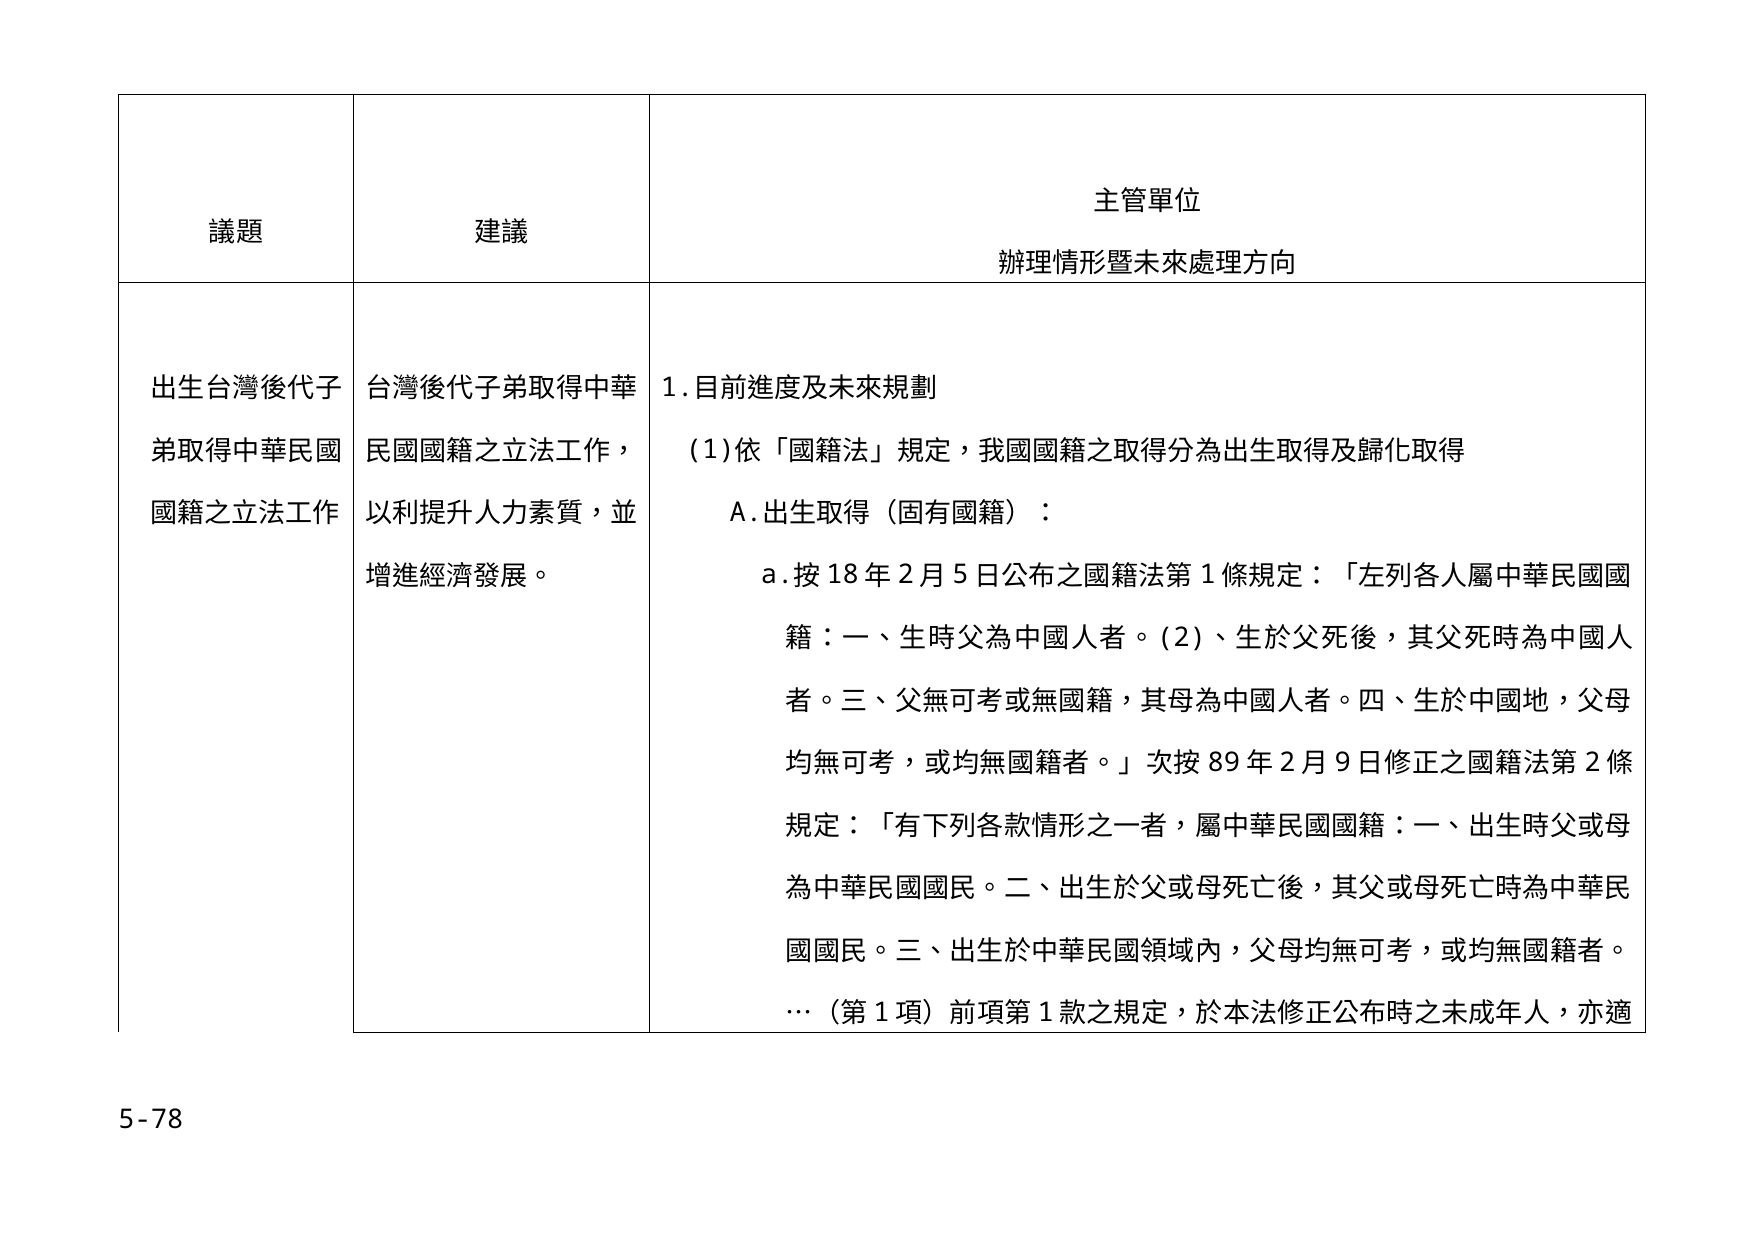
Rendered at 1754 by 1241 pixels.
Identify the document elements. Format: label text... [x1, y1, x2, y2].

table_cell 1.目前進度及未來規劃 (1)依「國籍法」規定，我國國籍之取得分為出生取得及歸化取得 A.出生取得（固有國籍）： a.按18年2月5日公布之國籍法第1條規定：「左列各人屬中華民國國籍：一、生時父為中國人者。(2)、生於父死後，其父死時為中國人者。三、父無可考或無國籍，其母為中國人者。四、生於中國地，父母均無可考，或均無國籍者。」次按89年2月9日修正之國籍法第2條規定：「有下列各款情形之一者，屬中華民國國籍：一、出生時父或母為中華民國國民。二、出生於父或母死亡後，其父或母死亡時為中華民國國民。三、出生於中華民國領域內，父母均無可考，或均無國籍者。…（第1項）前項第1款之規定，於本法修正公布時之未成年人，亦適 [650, 283, 1645, 1032]
table_header 建議 [354, 95, 649, 282]
table_cell 出生台灣後代子弟取得中華民國國籍之立法工作 [119, 283, 353, 1032]
table_header 主管單位 辦理情形暨未來處理方向 [650, 95, 1645, 282]
table_header 議題 [119, 95, 353, 282]
table_cell 台灣後代子弟取得中華民國國籍之立法工作，以利提升人力素質，並增進經濟發展。 [354, 283, 649, 1032]
